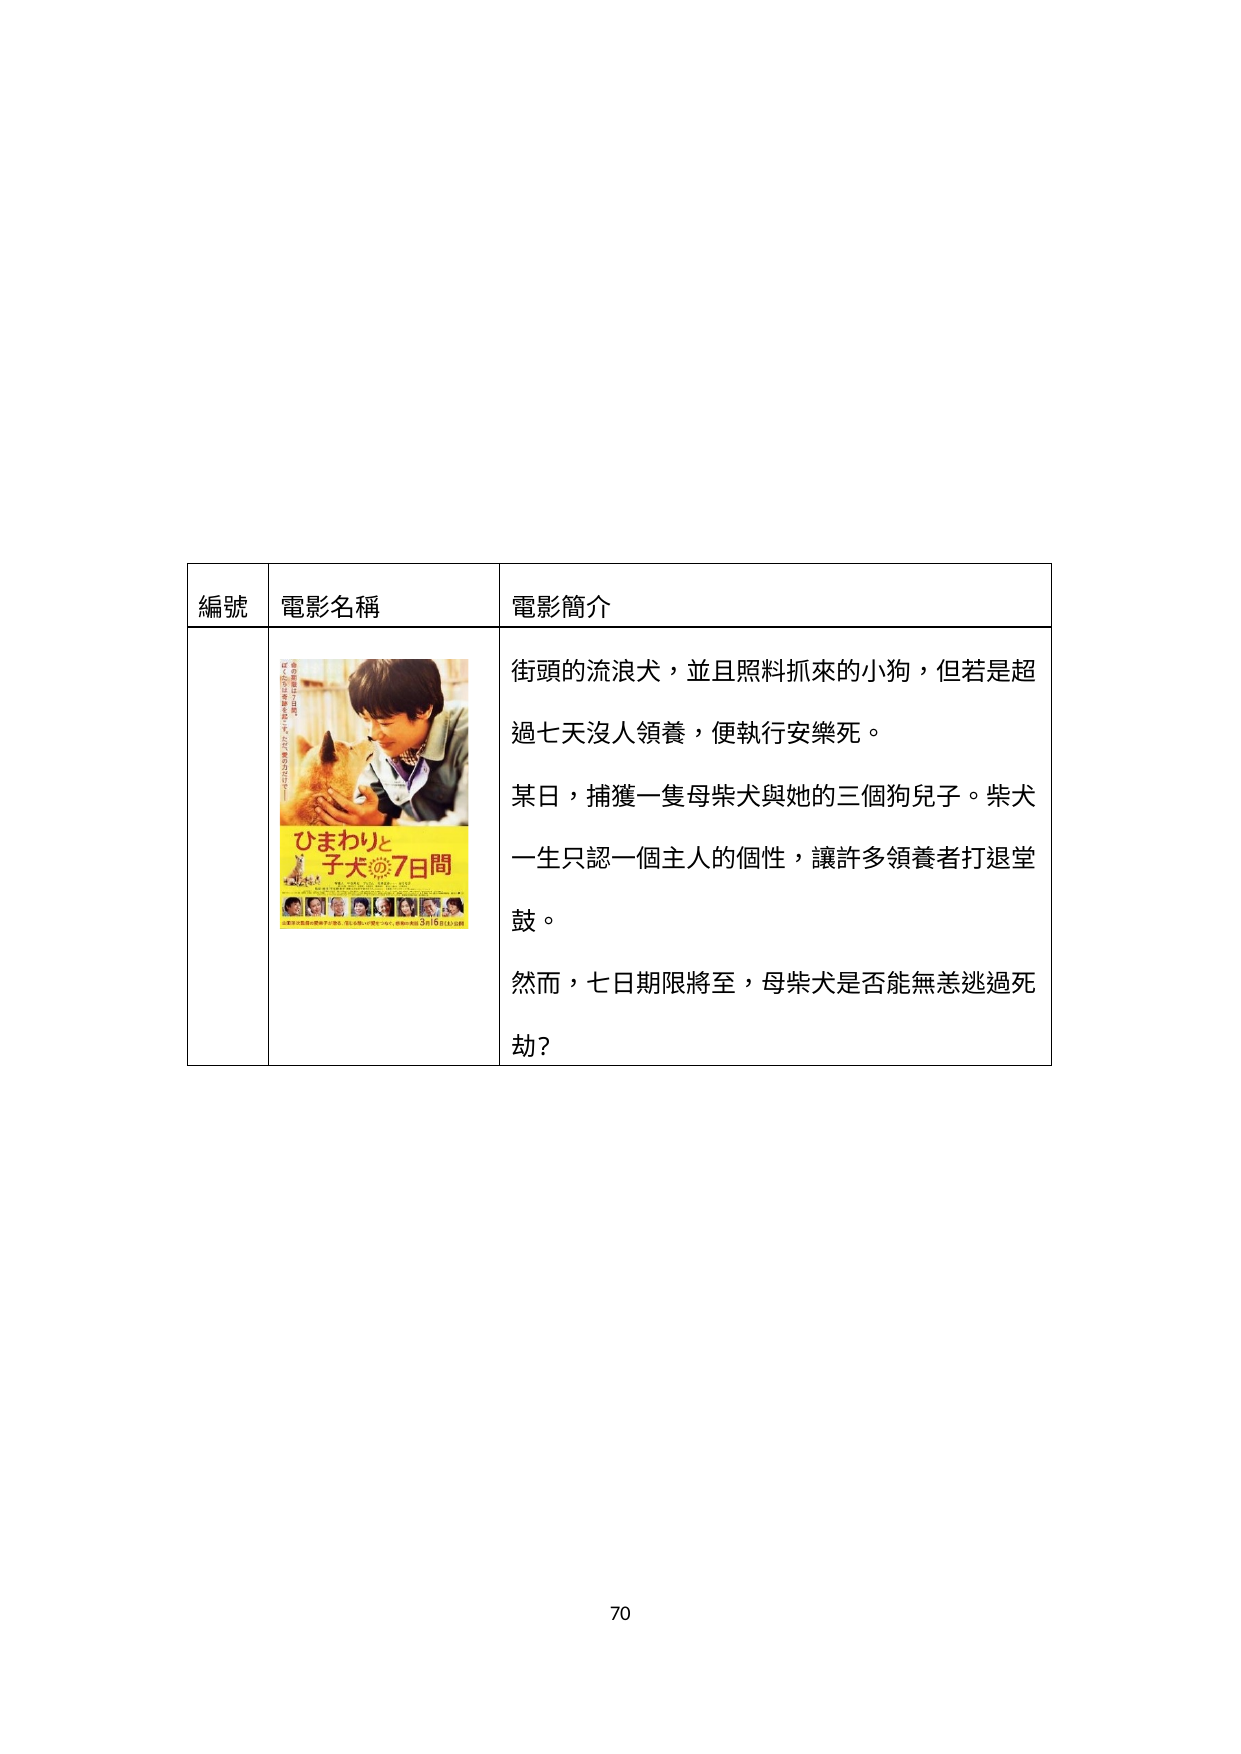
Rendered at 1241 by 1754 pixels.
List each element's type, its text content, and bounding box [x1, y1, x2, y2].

table_header 電影名稱 [269, 564, 499, 626]
table_cell 街頭的流浪犬，並且照料抓來的小狗，但若是超過七天沒人領養，便執行安樂死。 某日，捕獲一隻母柴犬與她的三個狗兒子。柴犬一生只認一個主人的個性，讓許多領養者打退堂鼓。 然而，七日期限將至，母柴犬是否能無恙逃過死劫? [500, 628, 1051, 1065]
table_cell [269, 628, 499, 1065]
table_cell [188, 628, 268, 1065]
table_header 電影簡介 [500, 564, 1051, 626]
table_header 編號 [188, 564, 268, 626]
